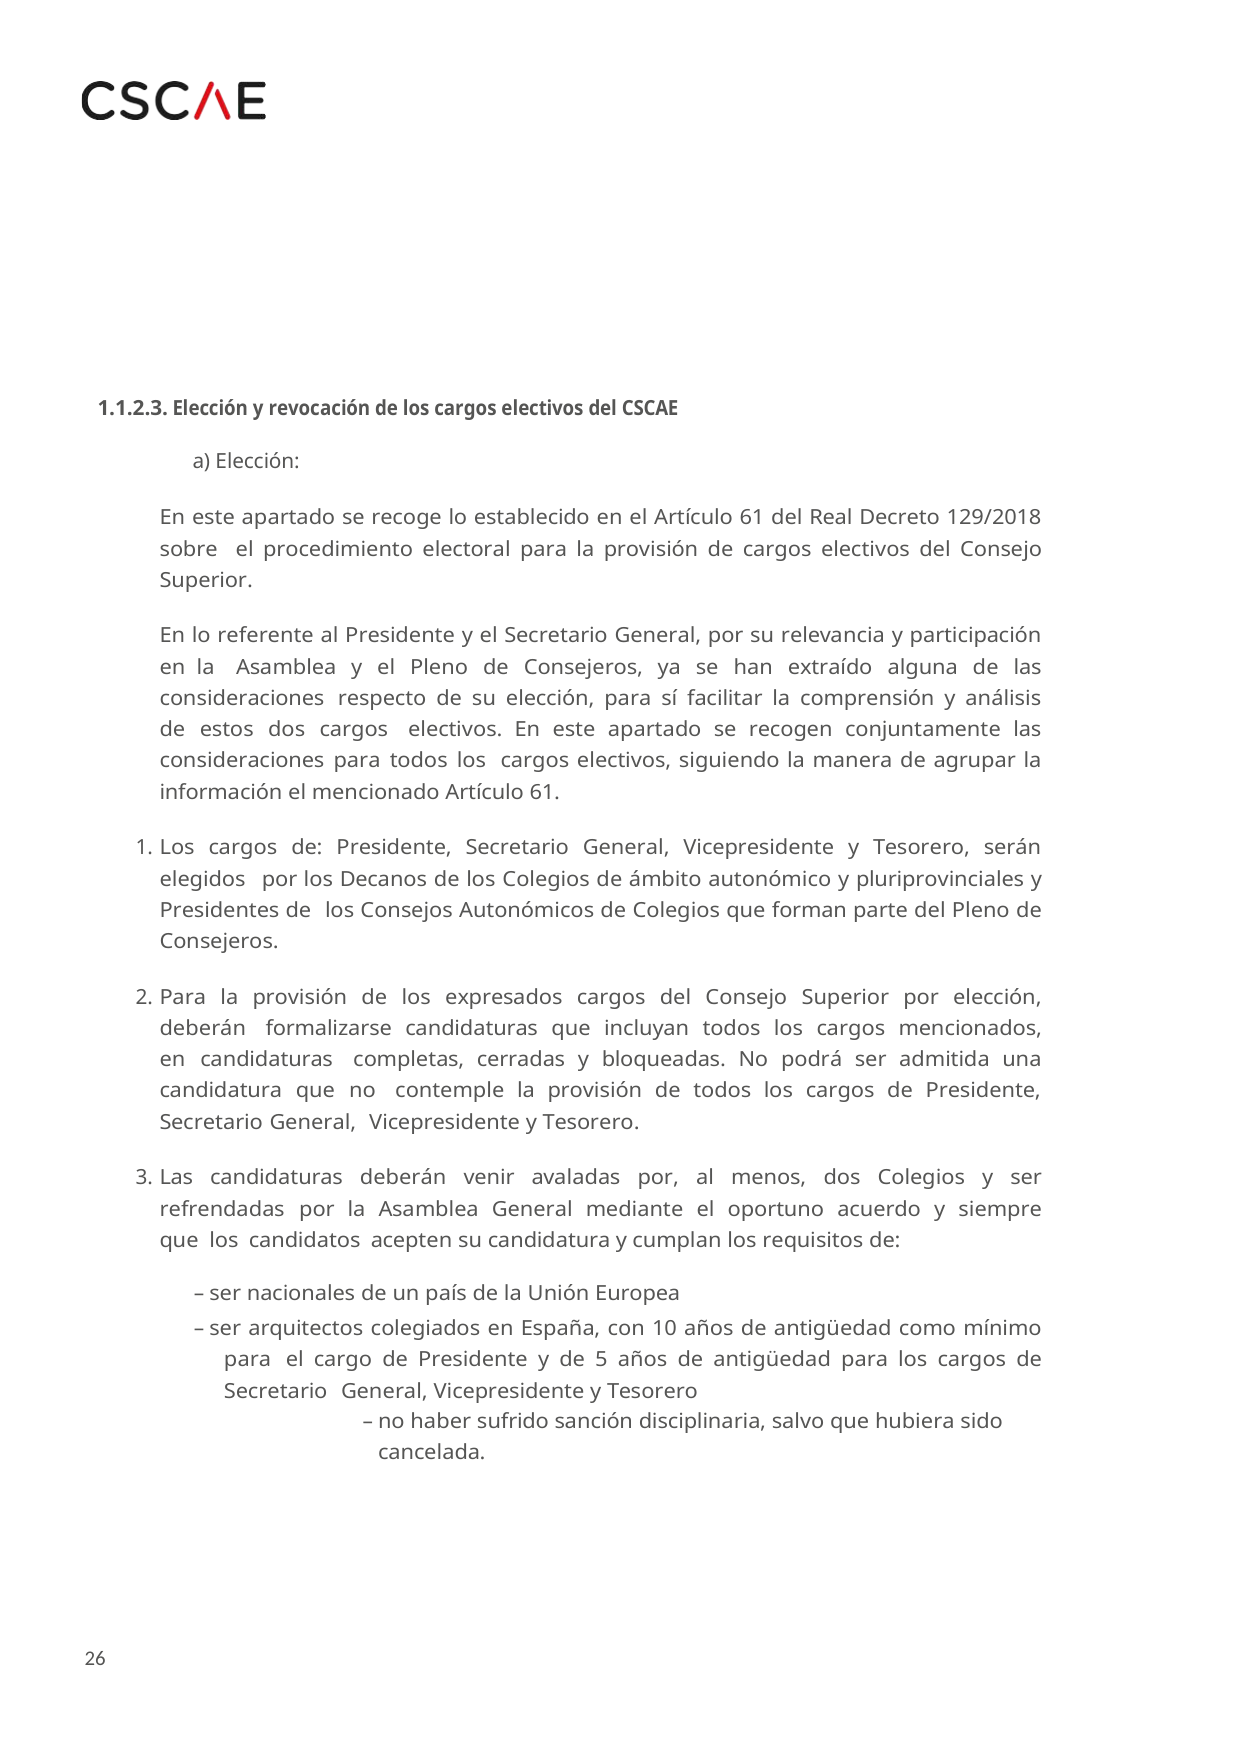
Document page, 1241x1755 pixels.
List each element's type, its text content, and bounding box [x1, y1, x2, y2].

list Para la provisión de los expresados cargos del Consejo Superior por elección, deberán formalizarse candidaturas que incluyan todos los cargos mencionados, en candidaturas completas, cerradas y bloqueadas. No podrá ser admitida una candidatura que no contemple la provisión de todos los cargos de Presidente, Secretario General, Vicepresidente y Tesorero. [135, 979, 1042, 1135]
list Elección y revocación de los cargos electivos del CSCAE [157, 393, 1066, 422]
text En este apartado se recoge lo establecido en el Artículo 61 del Real Decreto 129/2018 sobre el procedimiento electoral para la provisión de cargos electivos del Consejo Superior. [159, 500, 1042, 593]
list Elección: [192, 446, 1066, 475]
list Los cargos de: Presidente, Secretario General, Vicepresidente y Tesorero, serán elegidos por los Decanos de los Colegios de ámbito autonómico y pluriprovinciales y Presidentes de los Consejos Autonómicos de Colegios que forman parte del Pleno de Consejeros. [135, 830, 1042, 955]
list Las candidaturas deberán venir avaladas por, al menos, dos Colegios y ser refrendadas por la Asamblea General mediante el oportuno acuerdo y siempre que los candidatos acepten su candidatura y cumplan los requisitos de: [135, 1160, 1042, 1253]
text En lo referente al Presidente y el Secretario General, por su relevancia y participación en la Asamblea y el Pleno de Consejeros, ya se han extraído alguna de las consideraciones respecto de su elección, para sí facilitar la comprensión y análisis de estos dos cargos electivos. En este apartado se recogen conjuntamente las consideraciones para todos los cargos electivos, siguiendo la manera de agrupar la información el mencionado Artículo 61. [159, 618, 1042, 805]
list no haber sufrido sanción disciplinaria, salvo que hubiera sido cancelada. [362, 1404, 1066, 1466]
list ser arquitectos colegiados en España, con 10 años de antigüedad como mínimo para el cargo de Presidente y de 5 años de antigüedad para los cargos de Secretario General, Vicepresidente y Tesorero [193, 1311, 1042, 1404]
list ser nacionales de un país de la Unión Europea [193, 1273, 1066, 1307]
